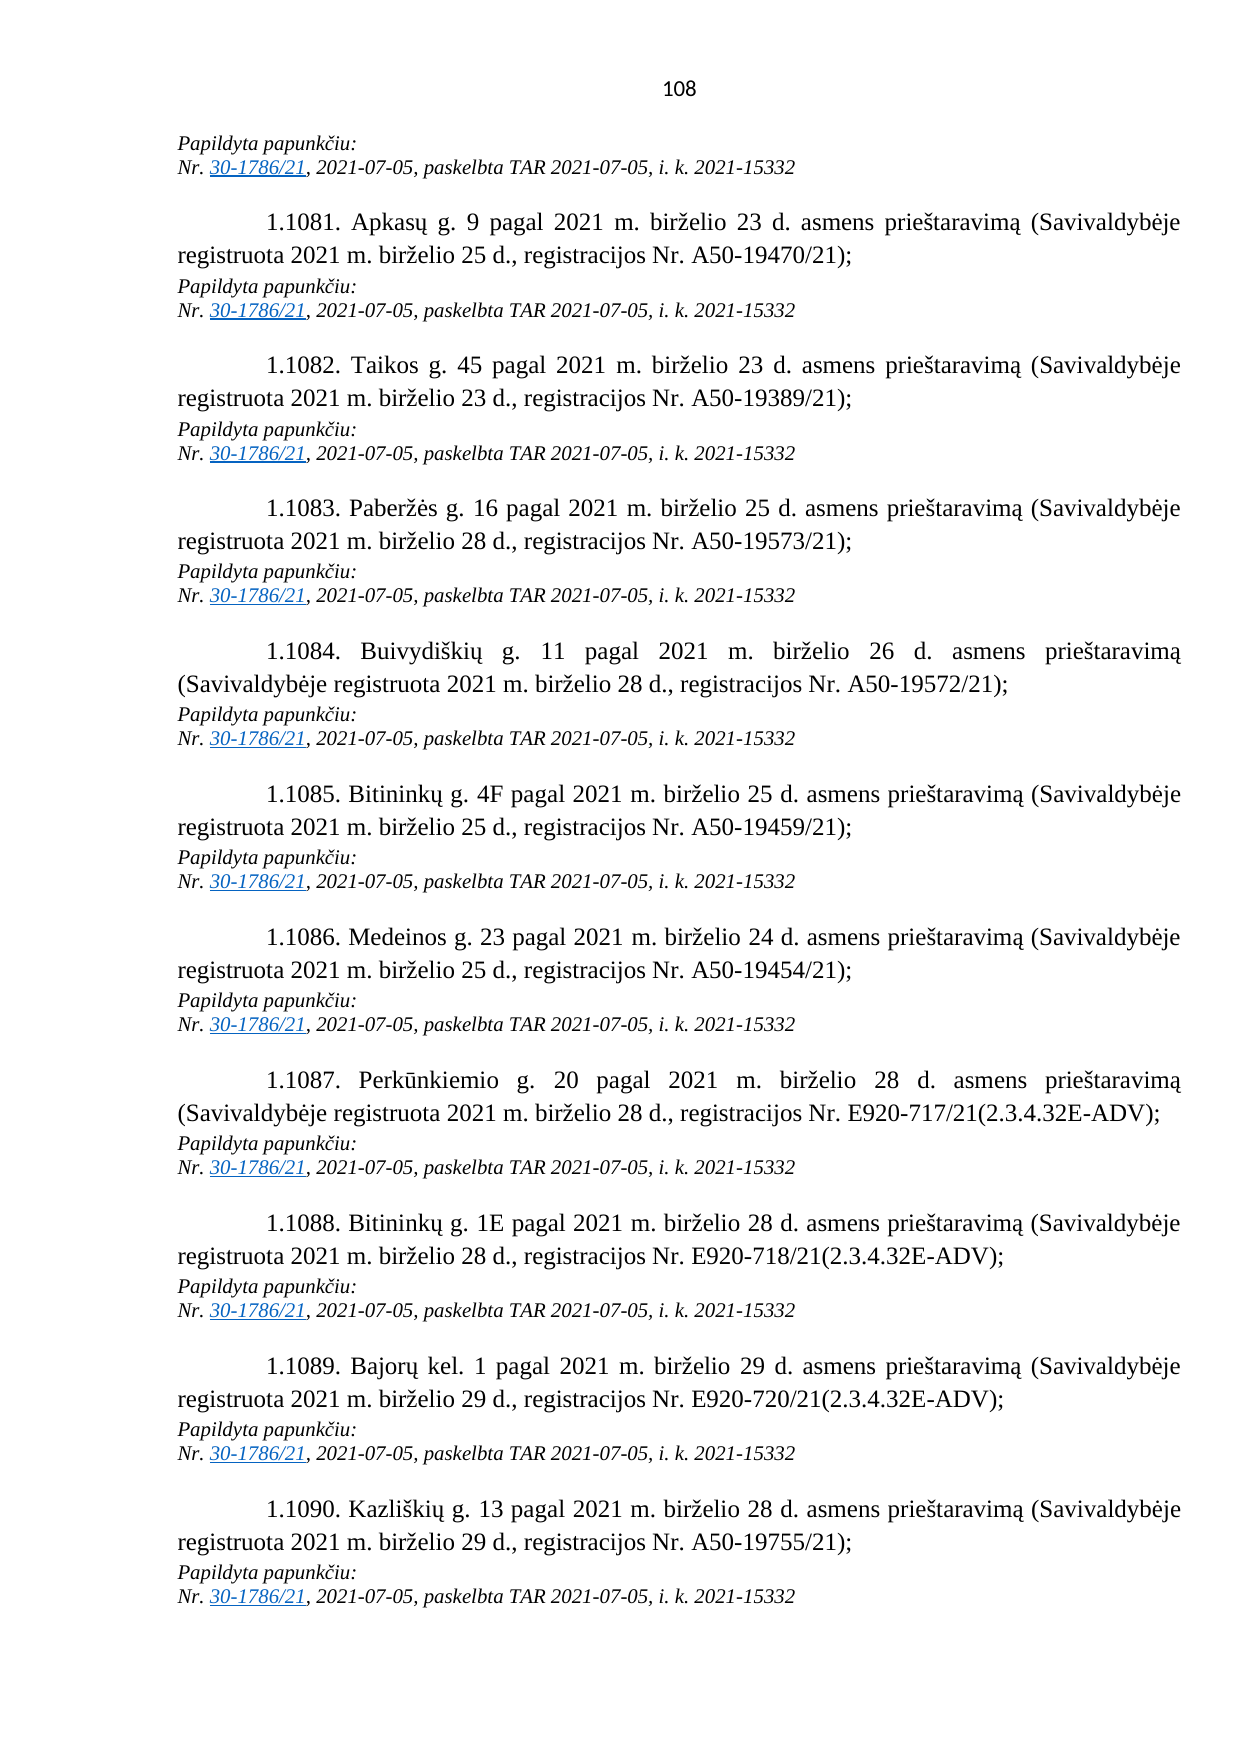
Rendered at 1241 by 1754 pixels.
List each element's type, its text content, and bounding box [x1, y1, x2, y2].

text Nr. 30-1786/21, 2021-07-05, paskelbta TAR 2021-07-05, i. k. 2021-15332 [177, 1441, 1181, 1465]
text Nr. 30-1786/21, 2021-07-05, paskelbta TAR 2021-07-05, i. k. 2021-15332 [177, 726, 1181, 750]
text 1.1082. Taikos g. 45 pagal 2021 m. birželio 23 d. asmens prieštaravimą (Savivaldybėje registruota 2021 m. birželio 23 d., registracijos Nr. A50-19389/21); [177, 350, 1181, 412]
text 1.1087. Perkūnkiemio g. 20 pagal 2021 m. birželio 28 d. asmens prieštaravimą (Savivaldybėje registruota 2021 m. birželio 28 d., registracijos Nr. E920-717/21(2.3.4.32E-ADV); [177, 1065, 1181, 1127]
text Nr. 30-1786/21, 2021-07-05, paskelbta TAR 2021-07-05, i. k. 2021-15332 [177, 298, 1181, 322]
text 1.1089. Bajorų kel. 1 pagal 2021 m. birželio 29 d. asmens prieštaravimą (Savivaldybėje registruota 2021 m. birželio 29 d., registracijos Nr. E920-720/21(2.3.4.32E-ADV); [177, 1351, 1181, 1413]
text Nr. 30-1786/21, 2021-07-05, paskelbta TAR 2021-07-05, i. k. 2021-15332 [177, 441, 1181, 464]
text Papildyta papunkčiu: [177, 559, 1181, 583]
text Papildyta papunkčiu: [177, 131, 1181, 155]
text Papildyta papunkčiu: [177, 702, 1181, 726]
text 1.1090. Kazliškių g. 13 pagal 2021 m. birželio 28 d. asmens prieštaravimą (Savivaldybėje registruota 2021 m. birželio 29 d., registracijos Nr. A50-19755/21); [177, 1494, 1181, 1556]
text Nr. 30-1786/21, 2021-07-05, paskelbta TAR 2021-07-05, i. k. 2021-15332 [177, 1155, 1181, 1179]
text 1.1084. Buivydiškių g. 11 pagal 2021 m. birželio 26 d. asmens prieštaravimą (Savivaldybėje registruota 2021 m. birželio 28 d., registracijos Nr. A50-19572/21); [177, 636, 1181, 698]
text 1.1086. Medeinos g. 23 pagal 2021 m. birželio 24 d. asmens prieštaravimą (Savivaldybėje registruota 2021 m. birželio 25 d., registracijos Nr. A50-19454/21); [177, 922, 1181, 984]
text Papildyta papunkčiu: [177, 1274, 1181, 1298]
text Nr. 30-1786/21, 2021-07-05, paskelbta TAR 2021-07-05, i. k. 2021-15332 [177, 869, 1181, 893]
text Papildyta papunkčiu: [177, 845, 1181, 869]
text Papildyta papunkčiu: [177, 1131, 1181, 1155]
text Nr. 30-1786/21, 2021-07-05, paskelbta TAR 2021-07-05, i. k. 2021-15332 [177, 1298, 1181, 1322]
text Papildyta papunkčiu: [177, 1417, 1181, 1441]
text Nr. 30-1786/21, 2021-07-05, paskelbta TAR 2021-07-05, i. k. 2021-15332 [177, 1012, 1181, 1036]
text 1.1081. Apkasų g. 9 pagal 2021 m. birželio 23 d. asmens prieštaravimą (Savivaldybėje registruota 2021 m. birželio 25 d., registracijos Nr. A50-19470/21); [177, 207, 1181, 269]
text 1.1088. Bitininkų g. 1E pagal 2021 m. birželio 28 d. asmens prieštaravimą (Savivaldybėje registruota 2021 m. birželio 28 d., registracijos Nr. E920-718/21(2.3.4.32E-ADV); [177, 1208, 1181, 1270]
text Nr. 30-1786/21, 2021-07-05, paskelbta TAR 2021-07-05, i. k. 2021-15332 [177, 1584, 1181, 1608]
text Papildyta papunkčiu: [177, 416, 1181, 441]
text Papildyta papunkčiu: [177, 1560, 1181, 1584]
text Papildyta papunkčiu: [177, 273, 1181, 298]
text 1.1085. Bitininkų g. 4F pagal 2021 m. birželio 25 d. asmens prieštaravimą (Savivaldybėje registruota 2021 m. birželio 25 d., registracijos Nr. A50-19459/21); [177, 779, 1181, 841]
text Nr. 30-1786/21, 2021-07-05, paskelbta TAR 2021-07-05, i. k. 2021-15332 [177, 155, 1181, 179]
text 1.1083. Paberžės g. 16 pagal 2021 m. birželio 25 d. asmens prieštaravimą (Savivaldybėje registruota 2021 m. birželio 28 d., registracijos Nr. A50-19573/21); [177, 493, 1181, 555]
text Papildyta papunkčiu: [177, 988, 1181, 1012]
text Nr. 30-1786/21, 2021-07-05, paskelbta TAR 2021-07-05, i. k. 2021-15332 [177, 583, 1181, 607]
